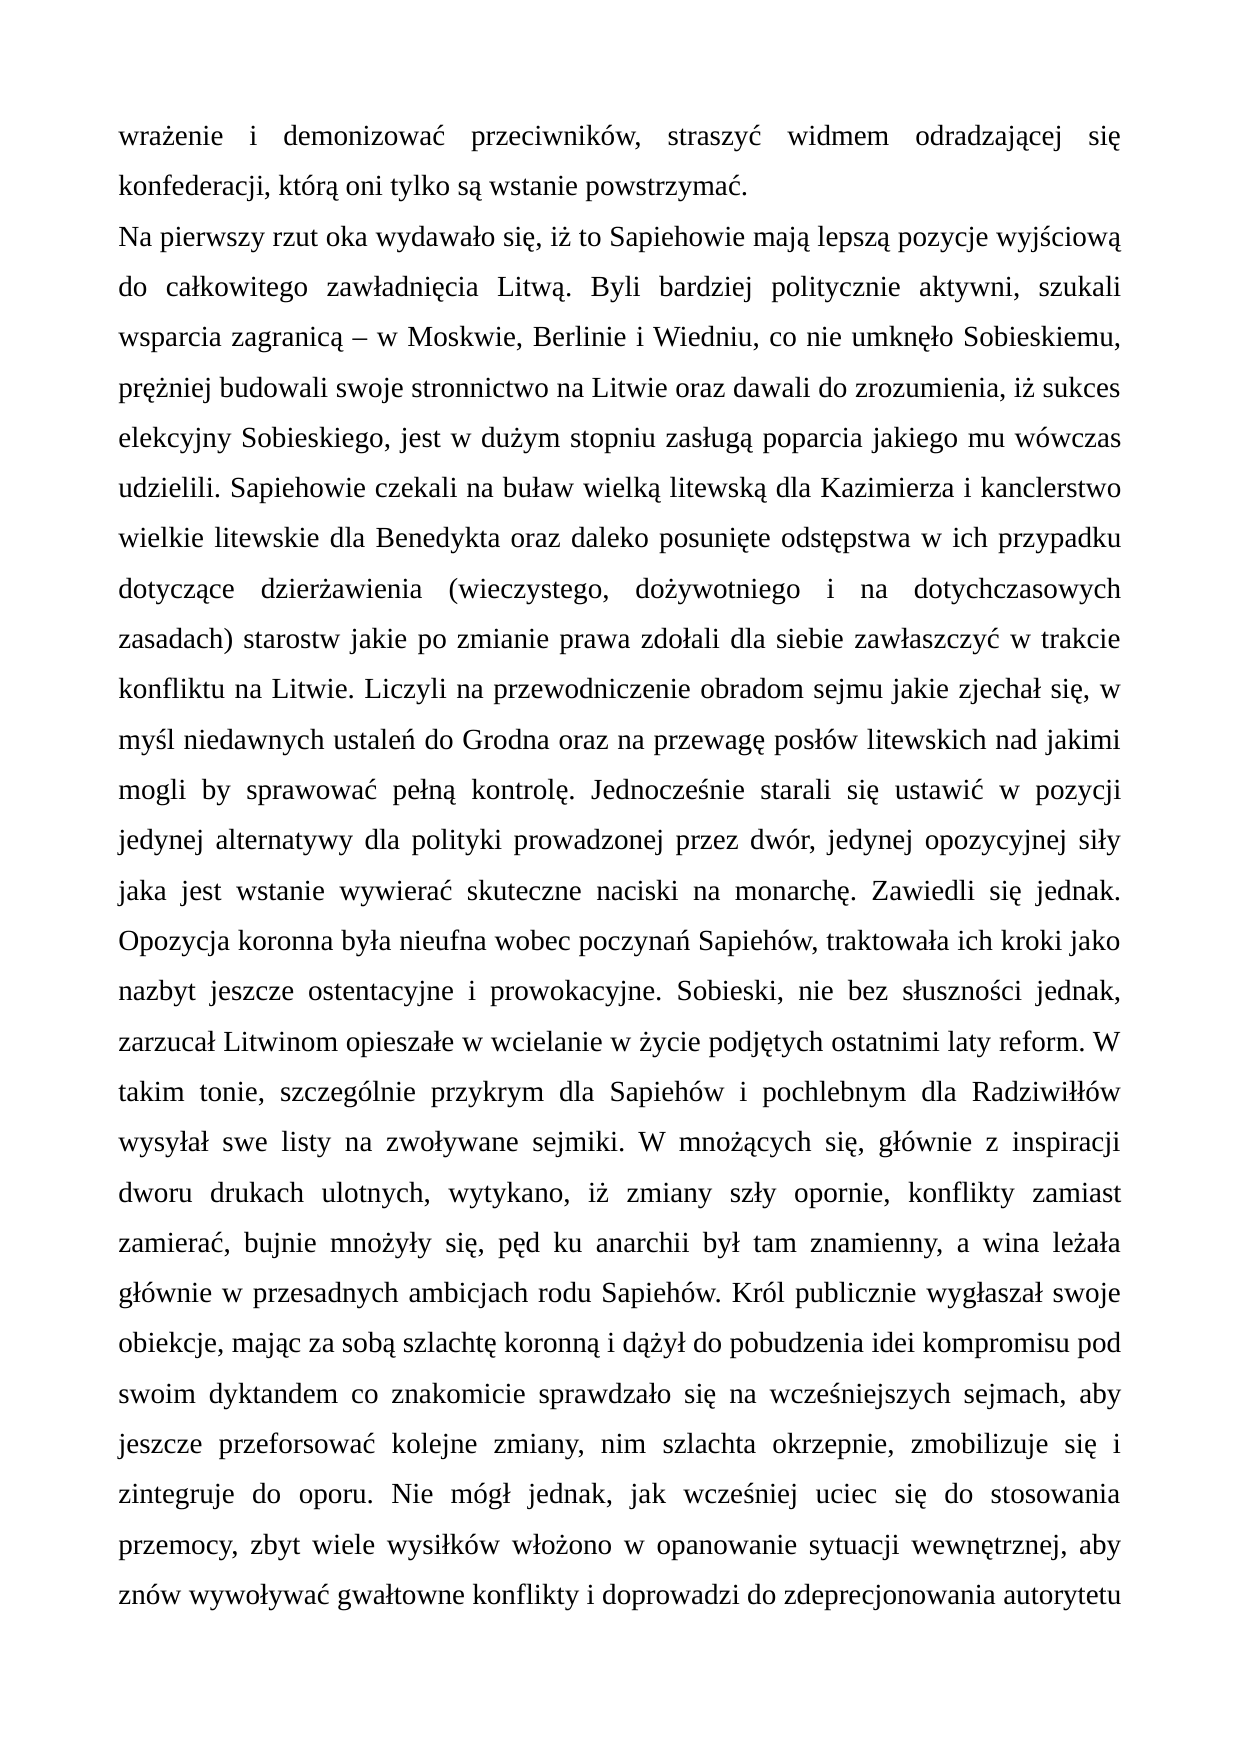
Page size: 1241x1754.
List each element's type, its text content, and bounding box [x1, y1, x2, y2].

text Na pierwszy rzut oka wydawało się, iż to Sapiehowie mają lepszą pozycje wyjściową do całkowitego zawładnięcia Litwą. Byli bardziej politycznie aktywni, szukali wsparcia zagranicą – w Moskwie, Berlinie i Wiedniu, co nie umknęło Sobieskiemu, prężniej budowali swoje stronnictwo na Litwie oraz dawali do zrozumienia, iż sukces elekcyjny Sobieskiego, jest w dużym stopniu zasługą poparcia jakiego mu wówczas udzielili. Sapiehowie czekali na buław wielką litewską dla Kazimierza i kanclerstwo wielkie litewskie dla Benedykta oraz daleko posunięte odstępstwa w ich przypadku dotyczące dzierżawienia (wieczystego, dożywotniego i na dotychczasowych zasadach) starostw jakie po zmianie prawa zdołali dla siebie zawłaszczyć w trakcie konfliktu na Litwie. Liczyli na przewodniczenie obradom sejmu jakie zjechał się, w myśl niedawnych ustaleń do Grodna oraz na przewagę posłów litewskich nad jakimi mogli by sprawować pełną kontrolę. Jednocześnie starali się ustawić w pozycji jedynej alternatywy dla polityki prowadzonej przez dwór, jedynej opozycyjnej siły jaka jest wstanie wywierać skuteczne naciski na monarchę. Zawiedli się jednak. Opozycja koronna była nieufna wobec poczynań Sapiehów, traktowała ich kroki jako nazbyt jeszcze ostentacyjne i prowokacyjne. Sobieski, nie bez słuszności jednak, zarzucał Litwinom opieszałe w wcielanie w życie podjętych ostatnimi laty reform. W takim tonie, szczególnie przykrym dla Sapiehów i pochlebnym dla Radziwiłłów wysyłał swe listy na zwoływane sejmiki. W mnożących się, głównie z inspiracji dworu drukach ulotnych, wytykano, iż zmiany szły opornie, konflikty zamiast zamierać, bujnie mnożyły się, pęd ku anarchii był tam znamienny, a wina leżała głównie w przesadnych ambicjach rodu Sapiehów. Król publicznie wygłaszał swoje obiekcje, mając za sobą szlachtę koronną i dążył do pobudzenia idei kompromisu pod swoim dyktandem co znakomicie sprawdzało się na wcześniejszych sejmach, aby jeszcze przeforsować kolejne zmiany, nim szlachta okrzepnie, zmobilizuje się i zintegruje do oporu. Nie mógł jednak, jak wcześniej uciec się do stosowania przemocy, zbyt wiele wysiłków włożono w opanowanie sytuacji wewnętrznej, aby znów wywoływać gwałtowne konflikty i doprowadzi do zdeprecjonowania autorytetu [118, 219, 1122, 1611]
text wrażenie i demonizować przeciwników, straszyć widmem odradzającej się konfederacji, którą oni tylko są wstanie powstrzymać. [118, 118, 1122, 202]
